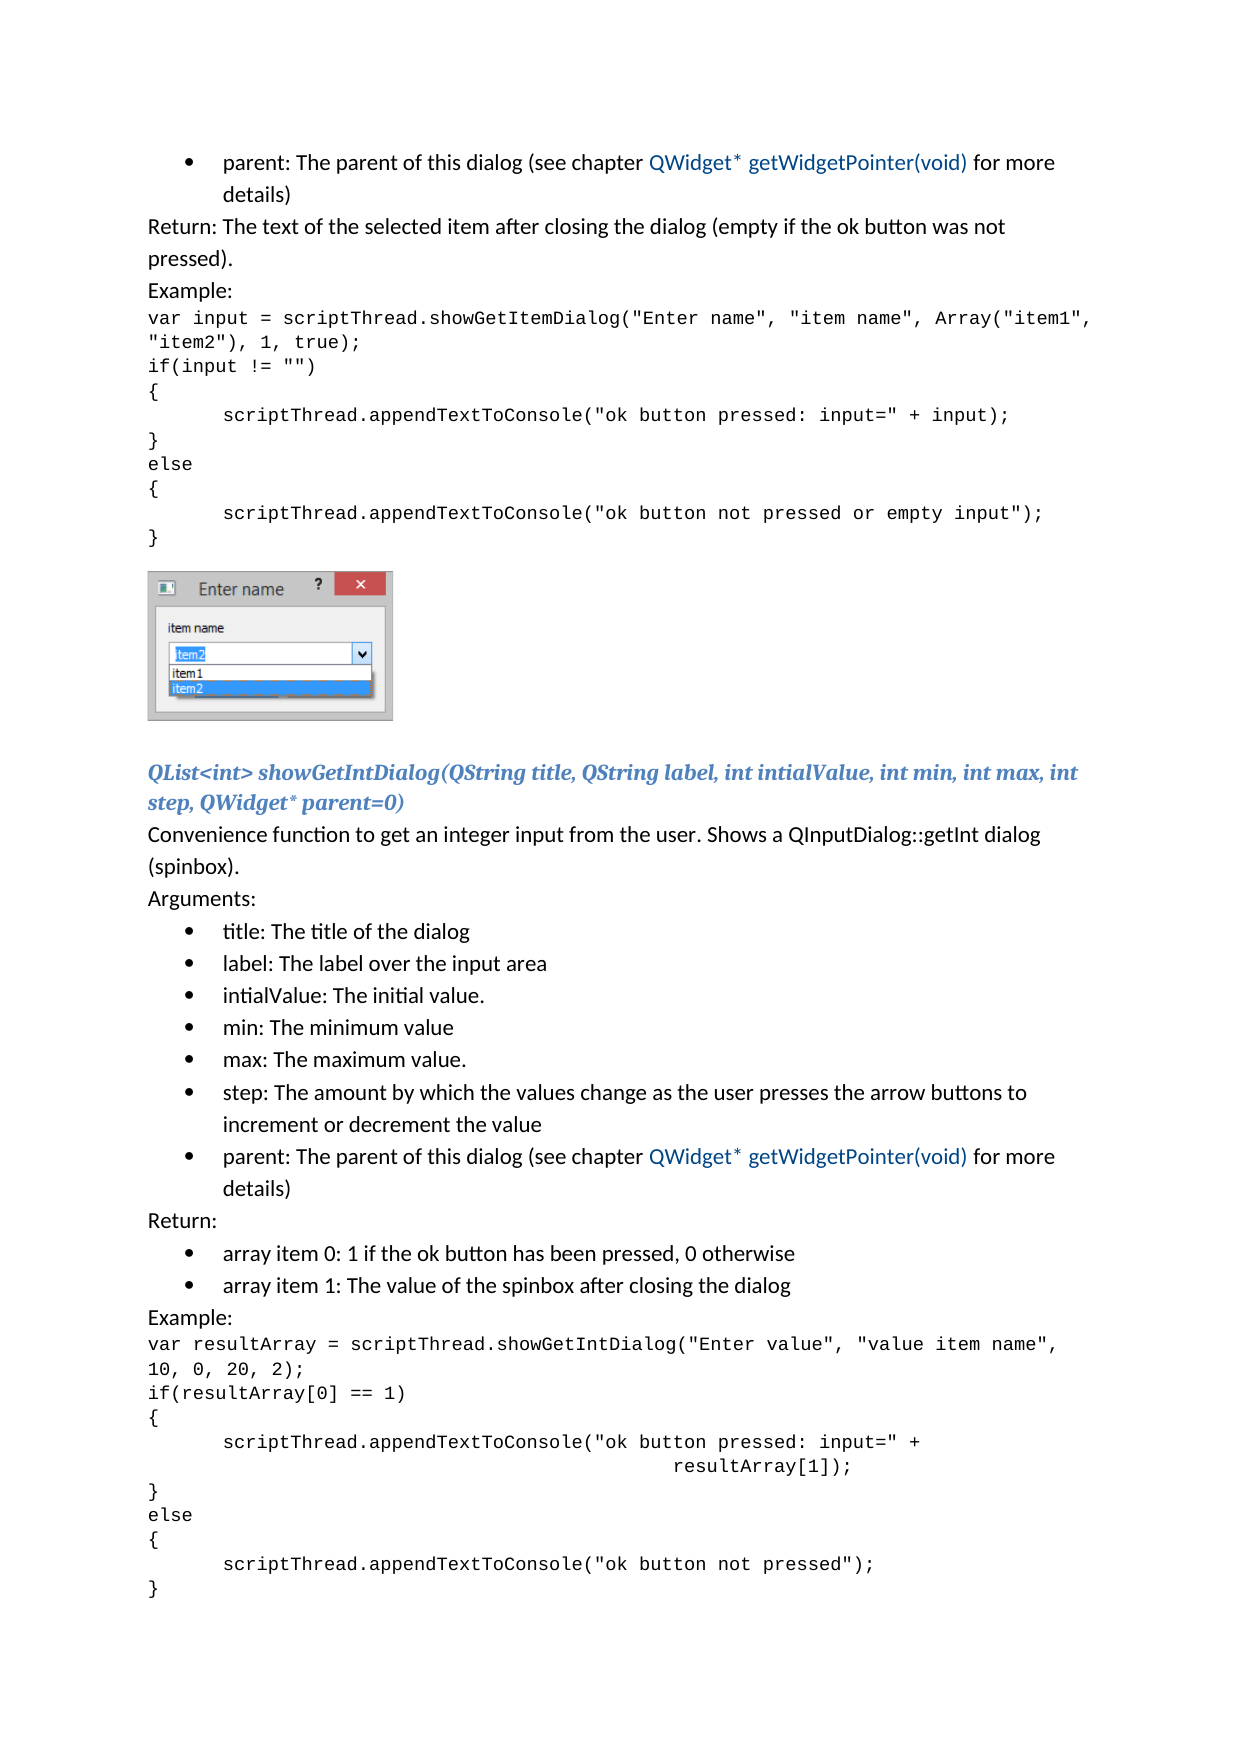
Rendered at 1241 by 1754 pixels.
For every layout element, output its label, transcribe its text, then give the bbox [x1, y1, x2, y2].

list array item 1: The value of the spinbox after closing the dialog [185, 1271, 1093, 1299]
text scriptThread.appendTextToConsole("ok button not pressed or empty input"); [148, 503, 1093, 525]
text Return: [148, 1206, 1093, 1234]
text if(resultArray[0] == 1) [148, 1384, 1093, 1405]
list title: The title of the dialog [185, 917, 1093, 945]
list parent: The parent of this dialog (see chapter QWidget* getWidgetPointer(void) for more details) [185, 148, 1093, 208]
list parent: The parent of this dialog (see chapter QWidget* getWidgetPointer(void) for more details) [185, 1142, 1093, 1202]
text Convenience function to get an integer input from the user. Shows a QInputDialog::getInt dialog (spinbox). [148, 820, 1093, 880]
text scriptThread.appendTextToConsole("ok button pressed: input=" + input); [148, 406, 1093, 427]
text else [148, 1506, 1093, 1527]
text Arguments: [148, 884, 1093, 913]
text Example: [148, 276, 1093, 304]
text } [148, 430, 1093, 452]
list array item 0: 1 if the ok button has been pressed, 0 otherwise [185, 1239, 1093, 1267]
list min: The minimum value [185, 1013, 1093, 1041]
text scriptThread.appendTextToConsole("ok button not pressed"); [148, 1554, 1093, 1576]
text } [148, 1481, 1093, 1503]
text } [148, 1579, 1093, 1600]
text var resultArray = scriptThread.showGetIntDialog("Enter value", "value item name", 10, 0, 20, 2); [148, 1335, 1093, 1381]
text scriptThread.appendTextToConsole("ok button pressed: input=" + resultArray[1]); [148, 1433, 1093, 1478]
text { [148, 1408, 1093, 1429]
picture [147, 571, 394, 721]
text var input = scriptThread.showGetItemDialog("Enter name", "item name", Array("item1", "item2"), 1, true); [148, 308, 1093, 354]
text { [148, 382, 1093, 403]
list max: The maximum value. [185, 1046, 1093, 1073]
text if(input != "") [148, 357, 1093, 378]
list intialValue: The initial value. [185, 981, 1093, 1009]
text else [148, 455, 1093, 476]
list label: The label over the input area [185, 949, 1093, 977]
text } [148, 528, 1093, 549]
text { [148, 1530, 1093, 1551]
text { [148, 479, 1093, 500]
subtitle QList<int> showGetIntDialog(QString title, QString label, int intialValue, int min, int max, int step, QWidget* parent=0) [148, 760, 1093, 816]
text Example: [148, 1303, 1093, 1331]
list step: The amount by which the values change as the user presses the arrow buttons to increment or decrement the value [185, 1078, 1093, 1138]
text Return: The text of the selected item after closing the dialog (empty if the ok button was not pressed). [148, 212, 1093, 272]
